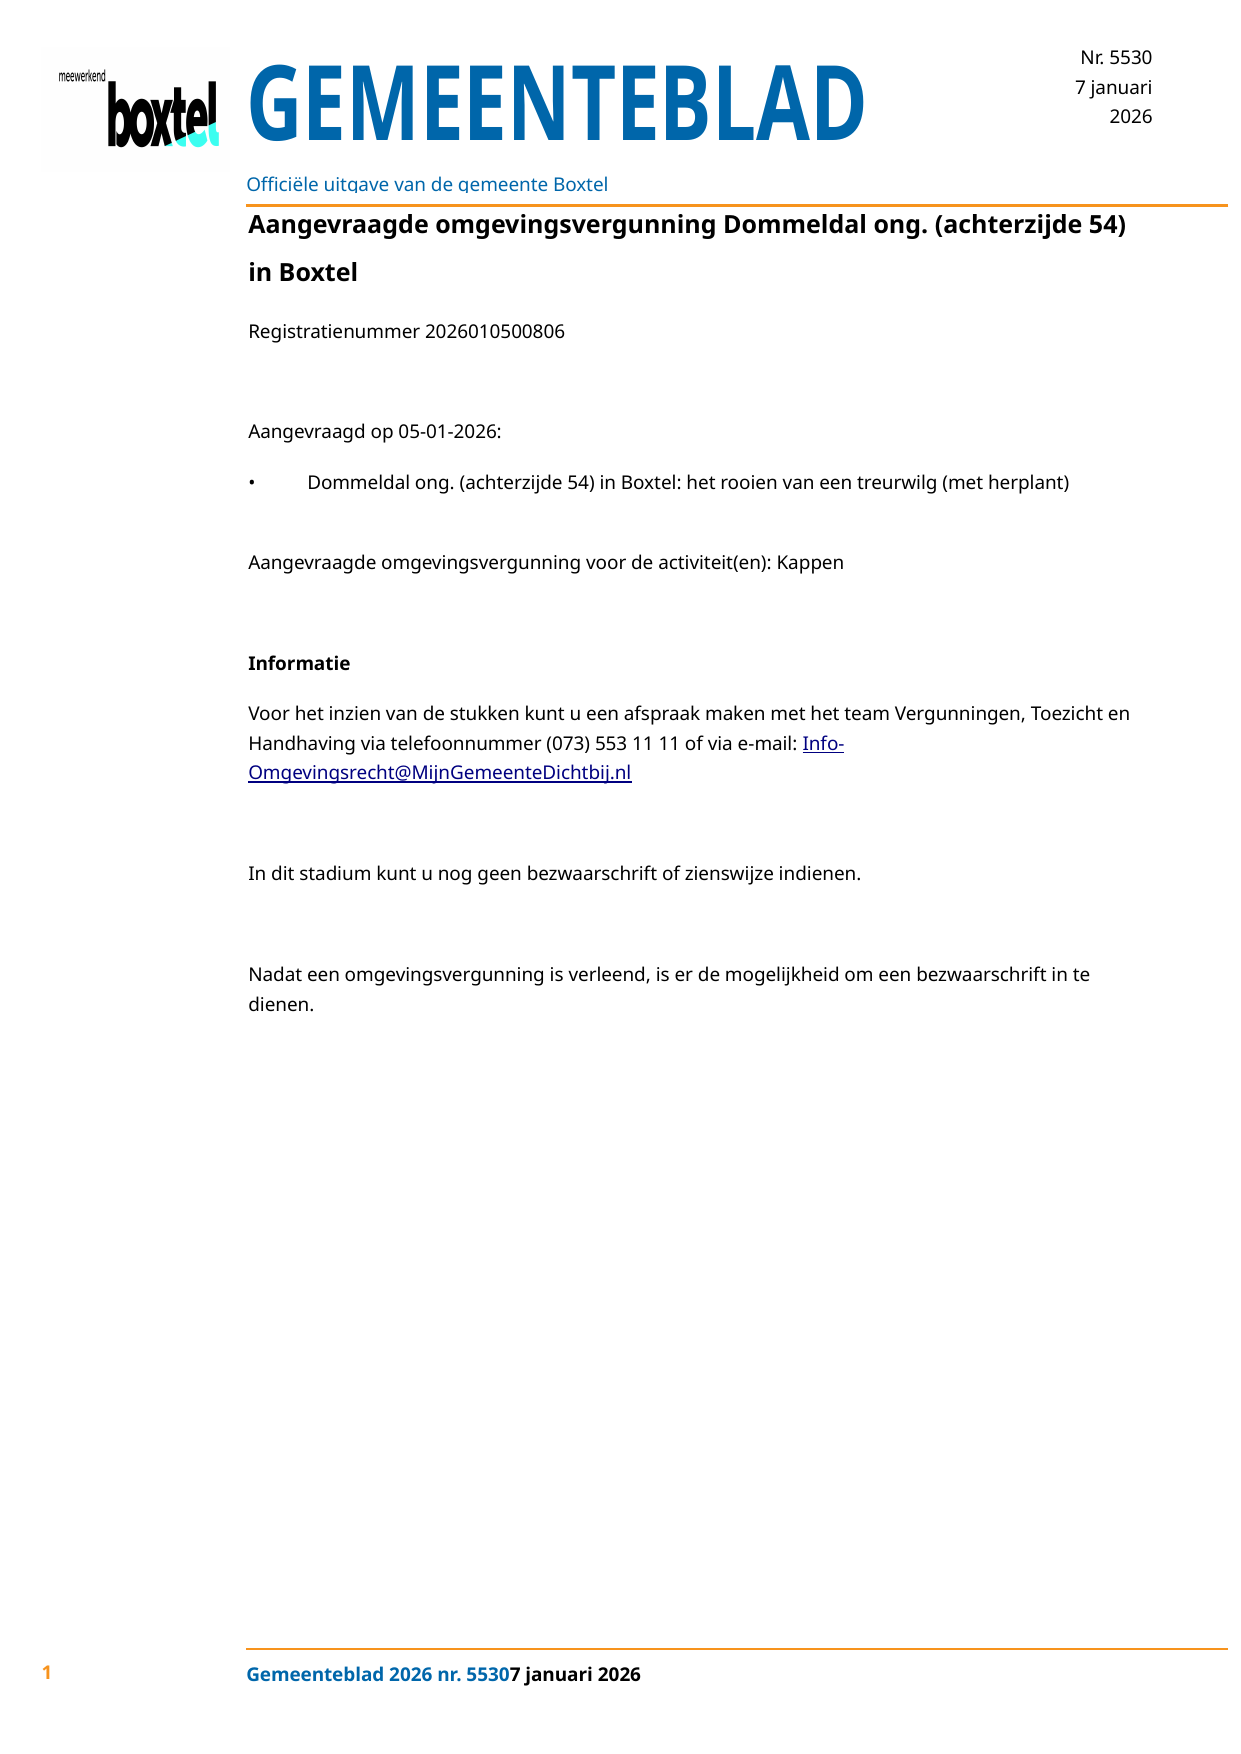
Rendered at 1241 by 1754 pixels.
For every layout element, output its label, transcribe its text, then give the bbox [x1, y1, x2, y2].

text Aangevraagde omgevingsvergunning Dommeldal ong. (achterzijde 54) in Boxtel [248, 207, 1152, 288]
text Nadat een omgevingsvergunning is verleend, is er de mogelijkheid om een bezwaarschrift in te dienen. [248, 961, 1152, 1017]
text Registratienummer 2026010500806 [248, 318, 1152, 344]
text Aangevraagde omgevingsvergunning voor de activiteit(en): Kappen [248, 549, 1152, 575]
text Voor het inzien van de stukken kunt u een afspraak maken met het team Vergunningen, Toezicht en Handhaving via telefoonnummer (073) 553 11 11 of via e-mail: Info-Omgevingsrecht@MijnGemeenteDichtbij.nl [248, 700, 1152, 785]
picture [41, 47, 231, 172]
text Informatie [248, 650, 1152, 676]
text In dit stadium kunt u nog geen bezwaarschrift of zienswijze indienen. [248, 860, 1152, 886]
text Aangevraagd op 05-01-2026: [248, 419, 1152, 444]
list Dommeldal ong. (achterzijde 54) in Boxtel: het rooien van een treurwilg (met herplant) [248, 469, 1152, 495]
